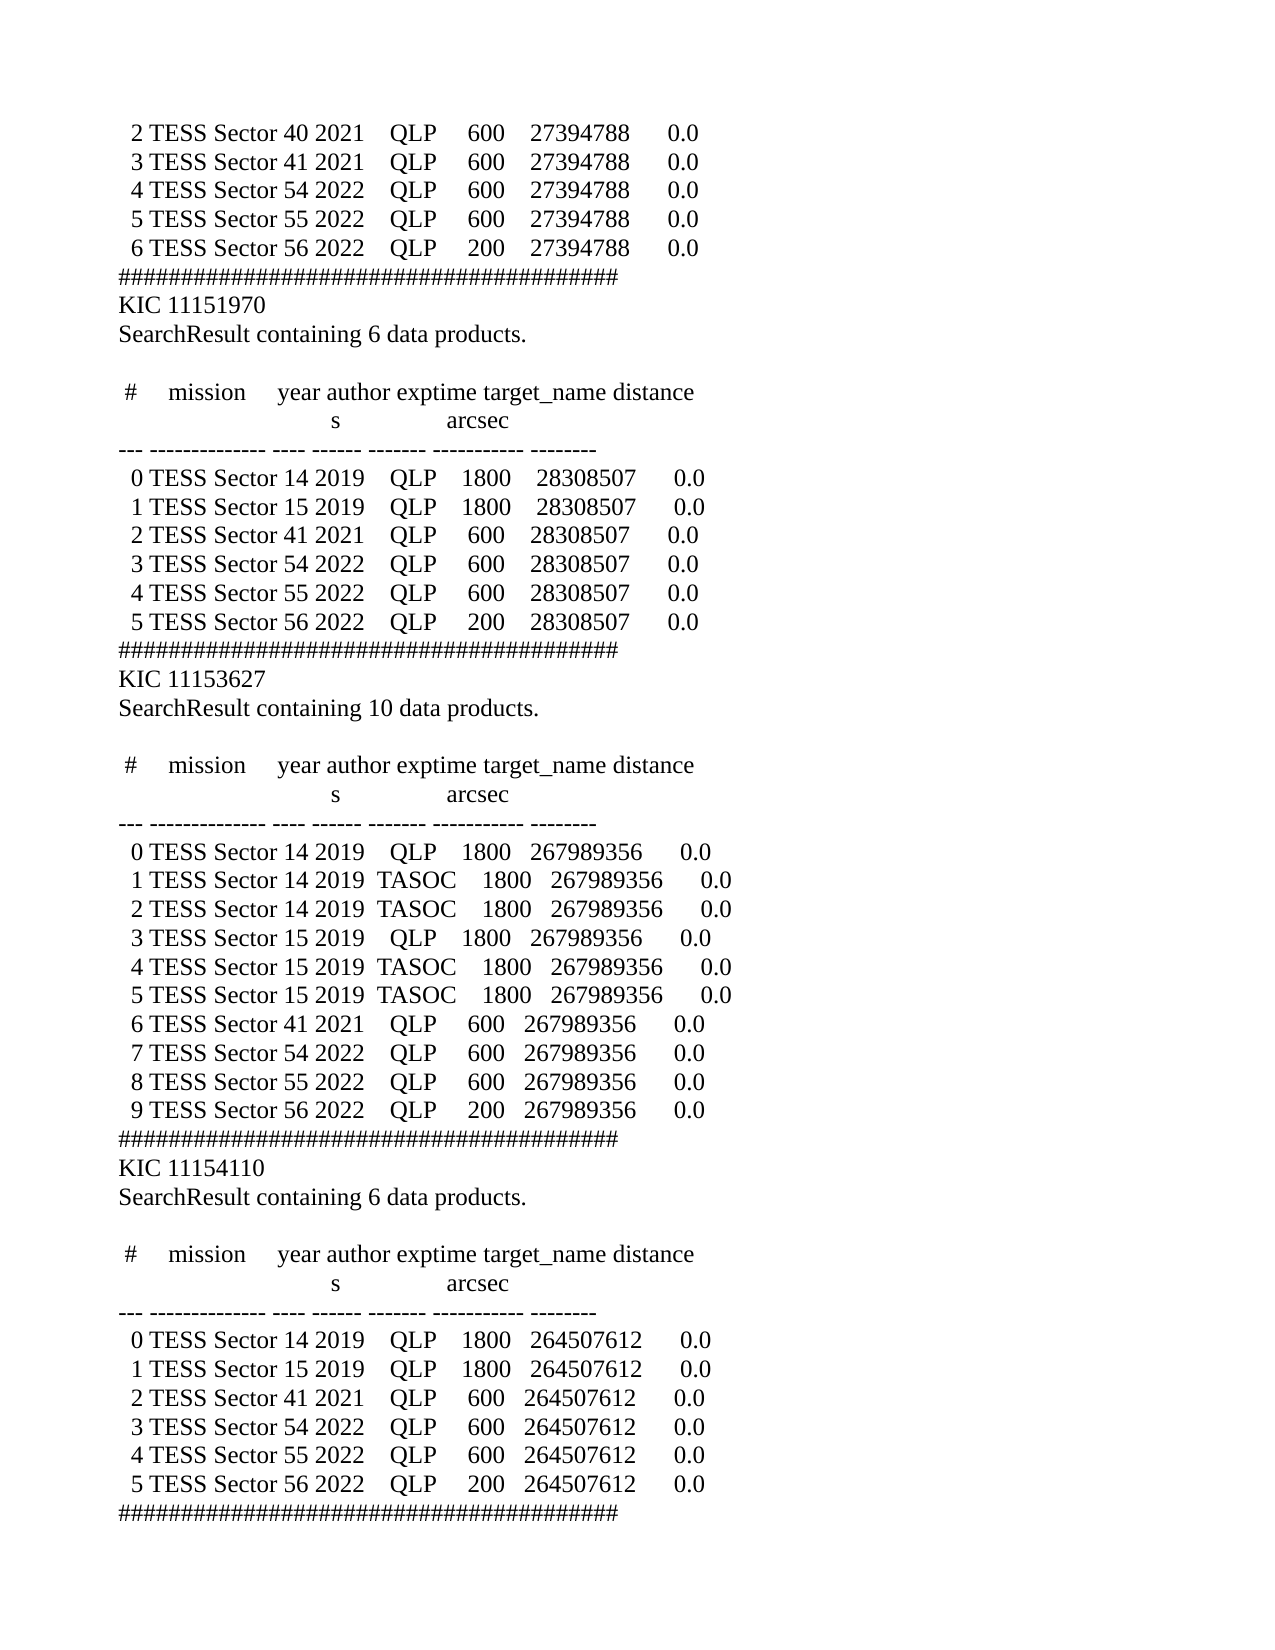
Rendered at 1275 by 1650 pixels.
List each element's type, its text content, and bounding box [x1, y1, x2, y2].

text 1 TESS Sector 14 2019 TASOC 1800 267989356 0.0 [118, 866, 1157, 894]
text 5 TESS Sector 56 2022 QLP 200 28308507 0.0 [118, 607, 1157, 636]
text ######################################## [118, 262, 1157, 291]
text 4 TESS Sector 15 2019 TASOC 1800 267989356 0.0 [118, 952, 1157, 981]
text 6 TESS Sector 41 2021 QLP 600 267989356 0.0 [118, 1009, 1157, 1038]
text SearchResult containing 10 data products. [118, 693, 1157, 722]
text 5 TESS Sector 55 2022 QLP 600 27394788 0.0 [118, 204, 1157, 233]
text 0 TESS Sector 14 2019 QLP 1800 264507612 0.0 [118, 1326, 1157, 1354]
text KIC 11154110 [118, 1153, 1157, 1182]
text 1 TESS Sector 15 2019 QLP 1800 28308507 0.0 [118, 492, 1157, 521]
text # mission year author exptime target_name distance [118, 751, 1157, 779]
text s arcsec [118, 406, 1157, 434]
text # mission year author exptime target_name distance [118, 1239, 1157, 1268]
text 0 TESS Sector 14 2019 QLP 1800 28308507 0.0 [118, 463, 1157, 492]
text # mission year author exptime target_name distance [118, 377, 1157, 406]
text 4 TESS Sector 55 2022 QLP 600 264507612 0.0 [118, 1441, 1157, 1469]
text SearchResult containing 6 data products. [118, 319, 1157, 348]
text SearchResult containing 6 data products. [118, 1182, 1157, 1211]
text ######################################## [118, 636, 1157, 664]
text 3 TESS Sector 41 2021 QLP 600 27394788 0.0 [118, 147, 1157, 176]
text 4 TESS Sector 55 2022 QLP 600 28308507 0.0 [118, 578, 1157, 607]
text 1 TESS Sector 15 2019 QLP 1800 264507612 0.0 [118, 1354, 1157, 1383]
text KIC 11153627 [118, 664, 1157, 693]
text 5 TESS Sector 56 2022 QLP 200 264507612 0.0 [118, 1469, 1157, 1498]
text 2 TESS Sector 41 2021 QLP 600 28308507 0.0 [118, 521, 1157, 549]
text 4 TESS Sector 54 2022 QLP 600 27394788 0.0 [118, 176, 1157, 204]
text 3 TESS Sector 54 2022 QLP 600 28308507 0.0 [118, 549, 1157, 578]
text --- -------------- ---- ------ ------- ----------- -------- [118, 434, 1157, 463]
text s arcsec [118, 1268, 1157, 1297]
text 3 TESS Sector 54 2022 QLP 600 264507612 0.0 [118, 1412, 1157, 1441]
text 2 TESS Sector 41 2021 QLP 600 264507612 0.0 [118, 1383, 1157, 1412]
text --- -------------- ---- ------ ------- ----------- -------- [118, 1297, 1157, 1326]
text s arcsec [118, 779, 1157, 808]
text 9 TESS Sector 56 2022 QLP 200 267989356 0.0 [118, 1096, 1157, 1124]
text ######################################## [118, 1124, 1157, 1153]
text 2 TESS Sector 14 2019 TASOC 1800 267989356 0.0 [118, 894, 1157, 923]
text 7 TESS Sector 54 2022 QLP 600 267989356 0.0 [118, 1038, 1157, 1067]
text 0 TESS Sector 14 2019 QLP 1800 267989356 0.0 [118, 837, 1157, 866]
text 3 TESS Sector 15 2019 QLP 1800 267989356 0.0 [118, 923, 1157, 952]
text KIC 11151970 [118, 291, 1157, 319]
text ######################################## [118, 1498, 1157, 1527]
text 5 TESS Sector 15 2019 TASOC 1800 267989356 0.0 [118, 981, 1157, 1009]
text --- -------------- ---- ------ ------- ----------- -------- [118, 808, 1157, 837]
text 6 TESS Sector 56 2022 QLP 200 27394788 0.0 [118, 233, 1157, 262]
text 8 TESS Sector 55 2022 QLP 600 267989356 0.0 [118, 1067, 1157, 1096]
text 2 TESS Sector 40 2021 QLP 600 27394788 0.0 [118, 118, 1157, 147]
